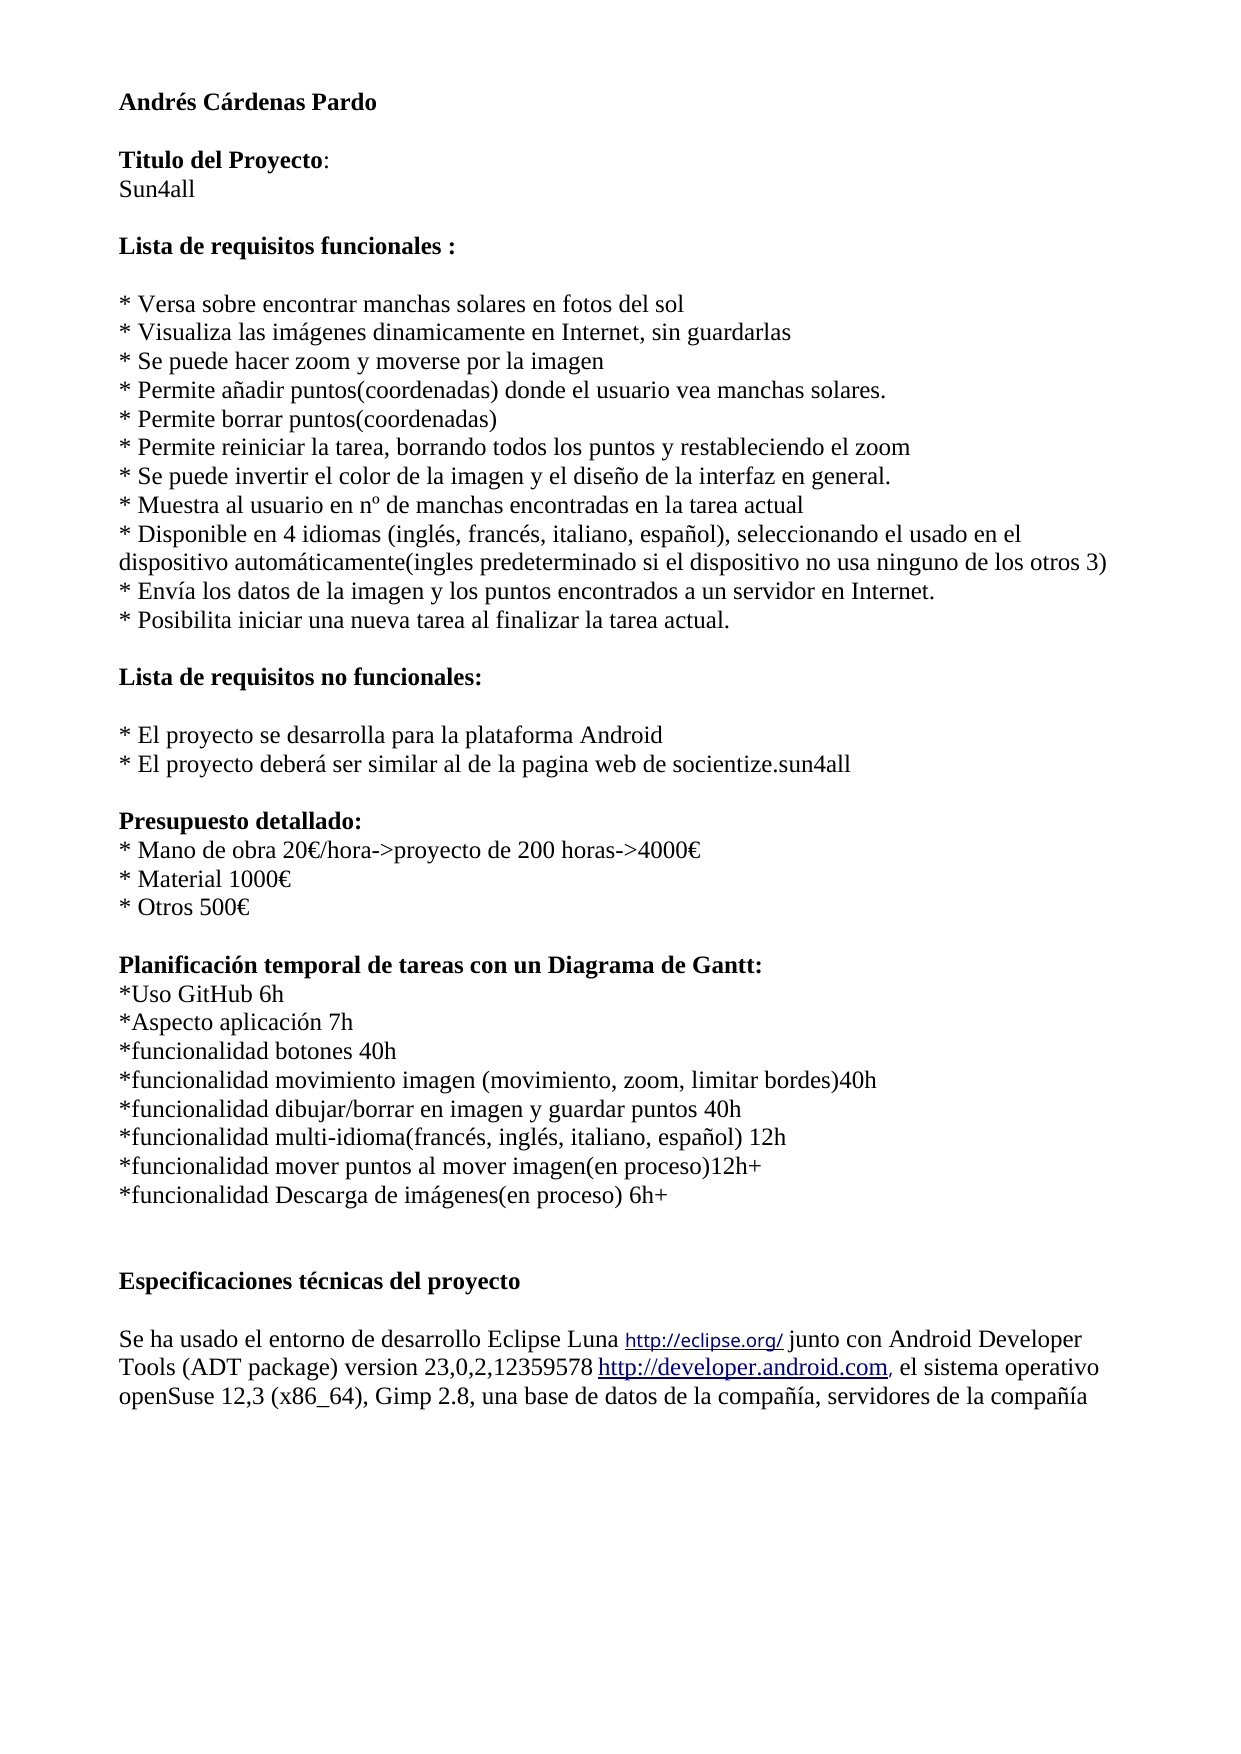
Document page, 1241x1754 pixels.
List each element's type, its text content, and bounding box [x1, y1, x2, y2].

text * Mano de obra 20€/hora->proyecto de 200 horas->4000€ [119, 835, 1121, 864]
text *funcionalidad mover puntos al mover imagen(en proceso)12h+ [119, 1151, 1121, 1180]
text Especificaciones técnicas del proyecto [119, 1266, 1121, 1295]
text *funcionalidad dibujar/borrar en imagen y guardar puntos 40h [119, 1094, 1121, 1122]
text * Permite borrar puntos(coordenadas) [119, 404, 1121, 432]
text *funcionalidad botones 40h [119, 1036, 1121, 1065]
text * Disponible en 4 idiomas (inglés, francés, italiano, español), seleccionando el usado en el dispositivo automáticamente(ingles predeterminado si el dispositivo no usa ninguno de los otros 3) [119, 519, 1121, 576]
text Se ha usado el entorno de desarrollo Eclipse Luna http://eclipse.org/ junto con Android Developer Tools (ADT package) version 23,0,2,12359578 http://developer.android.com, el sistema operativo openSuse 12,3 (x86_64), Gimp 2.8, una base de datos de la compañía, servidores de la compañía [119, 1324, 1121, 1410]
text * Se puede hacer zoom y moverse por la imagen [119, 346, 1121, 375]
text * El proyecto deberá ser similar al de la pagina web de socientize.sun4all [119, 749, 1121, 777]
text *Aspecto aplicación 7h [119, 1007, 1121, 1036]
text *funcionalidad movimiento imagen (movimiento, zoom, limitar bordes)40h [119, 1065, 1121, 1094]
text Lista de requisitos funcionales : [119, 231, 1121, 260]
text Titulo del Proyecto: [119, 145, 1121, 174]
text * Posibilita iniciar una nueva tarea al finalizar la tarea actual. [119, 605, 1121, 634]
text Sun4all [119, 174, 1121, 202]
text *Uso GitHub 6h [119, 979, 1121, 1007]
text * Envía los datos de la imagen y los puntos encontrados a un servidor en Internet. [119, 576, 1121, 605]
text * El proyecto se desarrolla para la plataforma Android [119, 720, 1121, 749]
text *funcionalidad Descarga de imágenes(en proceso) 6h+ [119, 1180, 1121, 1209]
text * Permite añadir puntos(coordenadas) donde el usuario vea manchas solares. [119, 375, 1121, 404]
text * Material 1000€ [119, 864, 1121, 892]
text *funcionalidad multi-idioma(francés, inglés, italiano, español) 12h [119, 1122, 1121, 1151]
text * Se puede invertir el color de la imagen y el diseño de la interfaz en general. [119, 461, 1121, 490]
text * Visualiza las imágenes dinamicamente en Internet, sin guardarlas [119, 317, 1121, 346]
text * Permite reiniciar la tarea, borrando todos los puntos y restableciendo el zoom [119, 432, 1121, 461]
text Planificación temporal de tareas con un Diagrama de Gantt: [119, 950, 1121, 979]
text * Versa sobre encontrar manchas solares en fotos del sol [119, 289, 1121, 317]
text * Otros 500€ [119, 892, 1121, 921]
text * Muestra al usuario en nº de manchas encontradas en la tarea actual [119, 490, 1121, 519]
text Lista de requisitos no funcionales: [119, 662, 1121, 691]
text Presupuesto detallado: [119, 806, 1121, 835]
text Andrés Cárdenas Pardo [119, 87, 1121, 116]
